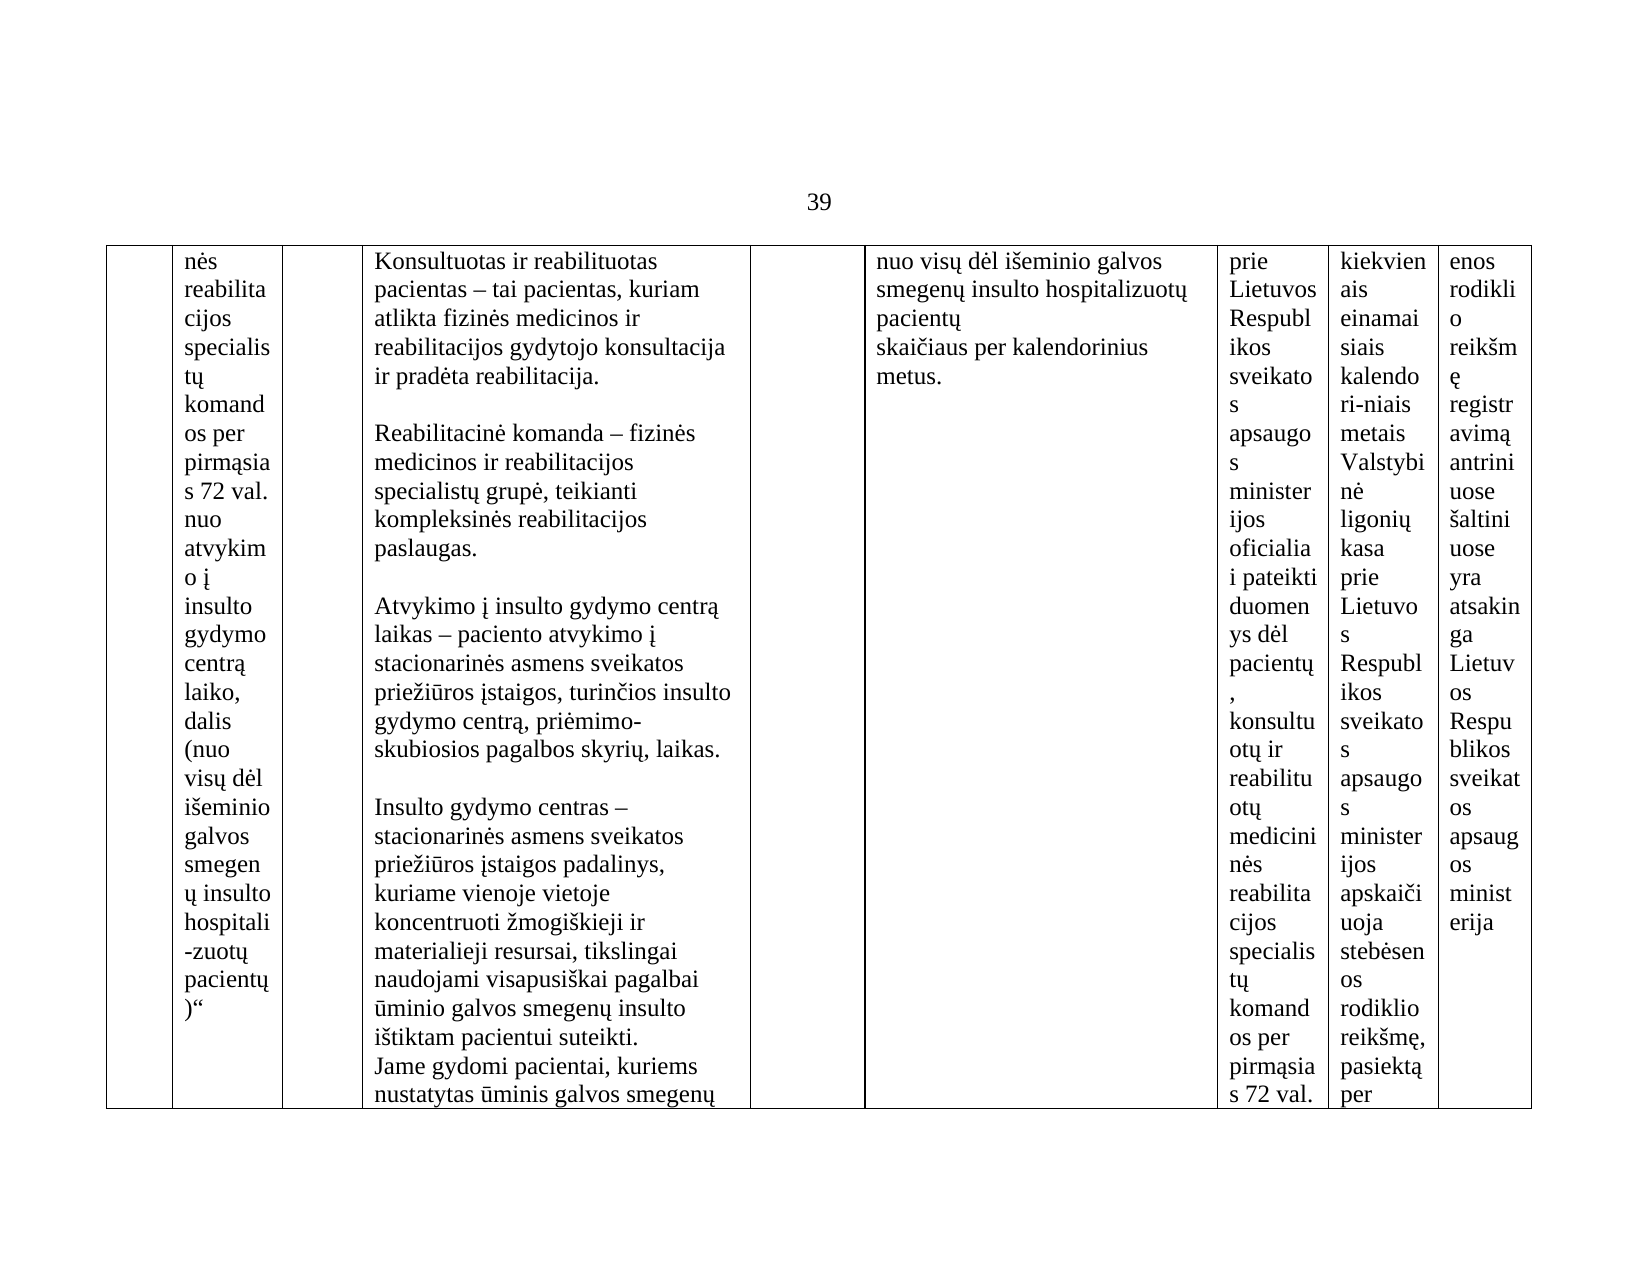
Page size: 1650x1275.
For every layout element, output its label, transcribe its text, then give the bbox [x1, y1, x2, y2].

table_cell prie Lietuvos Respublikos sveikatos apsaugos ministerijos oficialiai pateikti duomenys dėl pacientų, konsultuotų ir reabilituotų medicininės reabilitacijos specialistų komandos per pirmąsias 72 val. [1218, 246, 1328, 1108]
table_cell enos rodiklio reikšmę registravimą antriniuose šaltiniuose yra atsakinga Lietuvos Respublikos sveikatos apsaugos ministerija [1439, 246, 1531, 1108]
table_cell kiekvienais einamaisiais kalendori-niais metais Valstybinė ligonių kasa prie Lietuvos Respublikos sveikatos apsaugos ministerijos apskaičiuoja stebėsenos rodiklio reikšmę, pasiektą per [1329, 246, 1438, 1108]
table_cell [751, 246, 864, 1108]
table_cell Konsultuotas ir reabilituotas pacientas – tai pacientas, kuriam atlikta fizinės medicinos ir reabilitacijos gydytojo konsultacija ir pradėta reabilitacija. Reabilitacinė komanda – fizinės medicinos ir reabilitacijos specialistų grupė, teikianti kompleksinės reabilitacijos paslaugas. Atvykimo į insulto gydymo centrą laikas – paciento atvykimo į stacionarinės asmens sveikatos priežiūros įstaigos, turinčios insulto gydymo centrą, priėmimo-skubiosios pagalbos skyrių, laikas. Insulto gydymo centras – stacionarinės asmens sveikatos priežiūros įstaigos padalinys, kuriame vienoje vietoje koncentruoti žmogiškieji ir materialieji resursai, tikslingai naudojami visapusiškai pagalbai ūminio galvos smegenų insulto ištiktam pacientui suteikti. Jame gydomi pacientai, kuriems nustatytas ūminis galvos smegenų [363, 246, 750, 1108]
table_cell [283, 246, 362, 1108]
table_cell nės reabilitacijos specialistų komandos per pirmąsias 72 val. nuo atvykimo į insulto gydymo centrą laiko, dalis (nuo visų dėl išeminio galvos smegenų insulto hospitali-zuotų pacientų)“ [173, 246, 282, 1108]
table_cell [107, 246, 172, 1108]
table_cell nuo visų dėl išeminio galvos smegenų insulto hospitalizuotų pacientų skaičiaus per kalendorinius metus. [866, 246, 1217, 1108]
